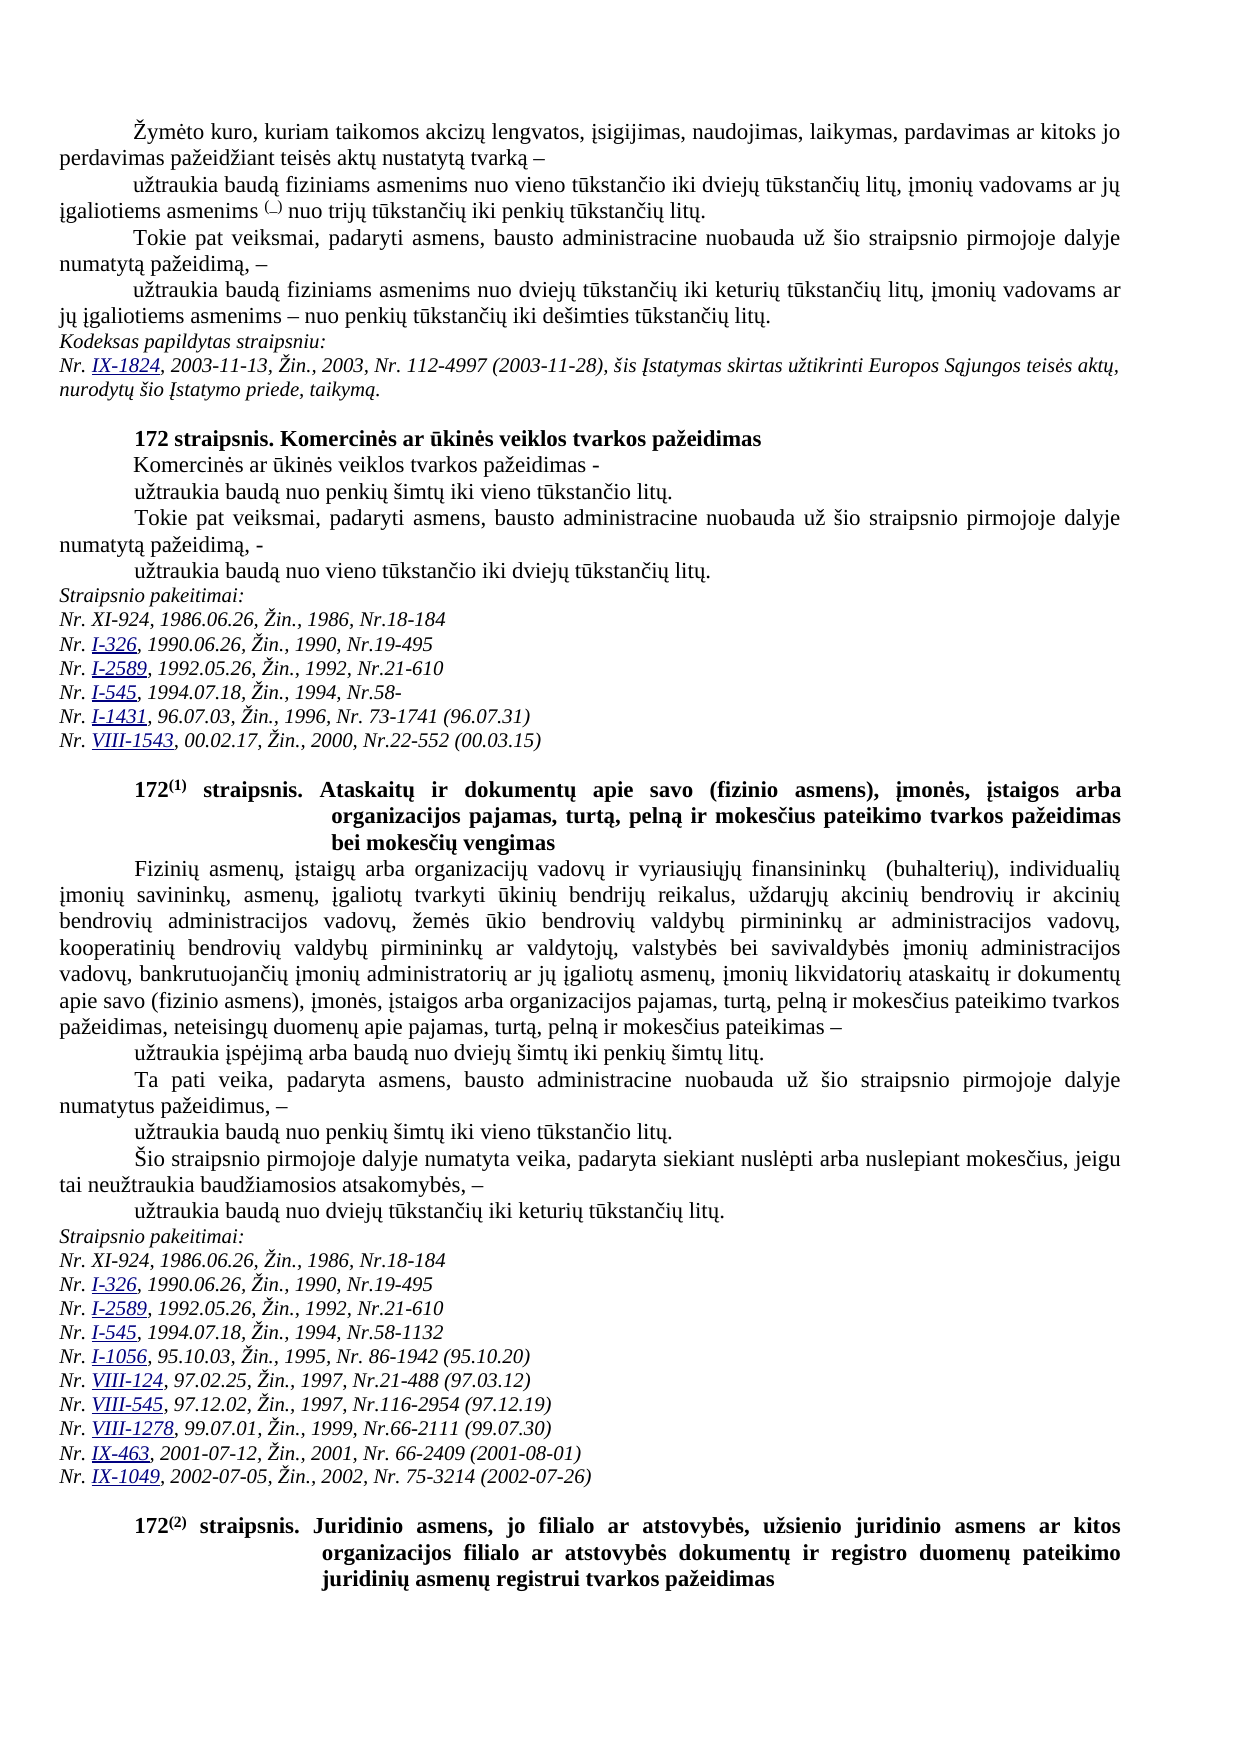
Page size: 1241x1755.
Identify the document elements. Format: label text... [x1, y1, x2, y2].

text Nr. I-1431, 96.07.03, Žin., 1996, Nr. 73-1741 (96.07.31) [59, 704, 1122, 728]
text Komercinės ar ūkinės veiklos tvarkos pažeidimas - [59, 452, 1122, 478]
text Nr. VIII-124, 97.02.25, Žin., 1997, Nr.21-488 (97.03.12) [59, 1368, 1122, 1392]
text Fizinių asmenų, įstaigų arba organizacijų vadovų ir vyriausiųjų finansininkų (buhalterių), individualių įmonių savininkų, asmenų, įgaliotų tvarkyti ūkinių bendrijų reikalus, uždarųjų akcinių bendrovių ir akcinių bendrovių administracijos vadovų, žemės ūkio bendrovių valdybų pirmininkų ar administracijos vadovų, kooperatinių bendrovių valdybų pirmininkų ar valdytojų, valstybės bei savivaldybės įmonių administracijos vadovų, bankrutuojančių įmonių administratorių ar jų įgaliotų asmenų, įmonių likvidatorių ataskaitų ir dokumentų apie savo (fizinio asmens), įmonės, įstaigos arba organizacijos pajamas, turtą, pelną ir mokesčius pateikimo tvarkos pažeidimas, neteisingų duomenų apie pajamas, turtą, pelną ir mokesčius pateikimas – [59, 855, 1122, 1039]
text Straipsnio pakeitimai: [59, 583, 1122, 607]
text Nr. I-545, 1994.07.18, Žin., 1994, Nr.58-1132 [59, 1320, 1122, 1344]
text užtraukia baudą nuo penkių šimtų iki vieno tūkstančio litų. [59, 478, 1122, 504]
text Tokie pat veiksmai, padaryti asmens, bausto administracine nuobauda už šio straipsnio pirmojoje dalyje numatytą pažeidimą, - [59, 504, 1122, 557]
text Nr. VIII-1543, 00.02.17, Žin., 2000, Nr.22-552 (00.03.15) [59, 728, 1122, 752]
text Žymėto kuro, kuriam taikomos akcizų lengvatos, įsigijimas, naudojimas, laikymas, pardavimas ar kitoks jo perdavimas pažeidžiant teisės aktų nustatytą tvarką – [59, 118, 1122, 171]
text Nr. IX-1049, 2002-07-05, Žin., 2002, Nr. 75-3214 (2002-07-26) [59, 1464, 1122, 1488]
text Straipsnio pakeitimai: [59, 1224, 1122, 1248]
text Šio straipsnio pirmojoje dalyje numatyta veika, padaryta siekiant nuslėpti arba nuslepiant mokesčius, jeigu tai neužtraukia baudžiamosios atsakomybės, – [59, 1145, 1122, 1197]
text Nr. I-326, 1990.06.26, Žin., 1990, Nr.19-495 [59, 1272, 1122, 1296]
text 172(1) straipsnis. Ataskaitų ir dokumentų apie savo (fizinio asmens), įmonės, įstaigos arba organizacijos pajamas, turtą, pelną ir mokesčius pateikimo tvarkos pažeidimas bei mokesčių vengimas [134, 776, 1122, 855]
text Kodeksas papildytas straipsniu: [59, 329, 1122, 353]
text Tokie pat veiksmai, padaryti asmens, bausto administracine nuobauda už šio straipsnio pirmojoje dalyje numatytą pažeidimą, – [59, 223, 1122, 276]
text Nr. I-2589, 1992.05.26, Žin., 1992, Nr.21-610 [59, 1296, 1122, 1320]
text užtraukia baudą fiziniams asmenims nuo vieno tūkstančio iki dviejų tūkstančių litų, įmonių vadovams ar jų įgaliotiems asmenims (_) nuo trijų tūkstančių iki penkių tūkstančių litų. [59, 171, 1122, 223]
text užtraukia įspėjimą arba baudą nuo dviejų šimtų iki penkių šimtų litų. [59, 1039, 1122, 1066]
text Ta pati veika, padaryta asmens, bausto administracine nuobauda už šio straipsnio pirmojoje dalyje numatytus pažeidimus, – [59, 1066, 1122, 1118]
text Nr. I-2589, 1992.05.26, Žin., 1992, Nr.21-610 [59, 656, 1122, 679]
text Nr. XI-924, 1986.06.26, Žin., 1986, Nr.18-184 [59, 1248, 1122, 1272]
text Nr. IX-463, 2001-07-12, Žin., 2001, Nr. 66-2409 (2001-08-01) [59, 1440, 1122, 1464]
text užtraukia baudą nuo dviejų tūkstančių iki keturių tūkstančių litų. [59, 1197, 1122, 1224]
text užtraukia baudą nuo penkių šimtų iki vieno tūkstančio litų. [59, 1118, 1122, 1145]
text Nr. XI-924, 1986.06.26, Žin., 1986, Nr.18-184 [59, 607, 1122, 631]
text 172(2) straipsnis. Juridinio asmens, jo filialo ar atstovybės, užsienio juridinio asmens ar kitos organizacijos filialo ar atstovybės dokumentų ir registro duomenų pateikimo juridinių asmenų registrui tvarkos pažeidimas [134, 1513, 1122, 1592]
text Nr. I-1056, 95.10.03, Žin., 1995, Nr. 86-1942 (95.10.20) [59, 1344, 1122, 1368]
text 172 straipsnis. Komercinės ar ūkinės veiklos tvarkos pažeidimas [59, 425, 1122, 452]
text užtraukia baudą nuo vieno tūkstančio iki dviejų tūkstančių litų. [59, 557, 1122, 583]
text užtraukia baudą fiziniams asmenims nuo dviejų tūkstančių iki keturių tūkstančių litų, įmonių vadovams ar jų įgaliotiems asmenims – nuo penkių tūkstančių iki dešimties tūkstančių litų. [59, 276, 1122, 329]
text Nr. IX-1824, 2003-11-13, Žin., 2003, Nr. 112-4997 (2003-11-28), šis Įstatymas skirtas užtikrinti Europos Sąjungos teisės aktų, nurodytų šio Įstatymo priede, taikymą. [59, 353, 1122, 401]
text Nr. I-326, 1990.06.26, Žin., 1990, Nr.19-495 [59, 631, 1122, 656]
text Nr. VIII-1278, 99.07.01, Žin., 1999, Nr.66-2111 (99.07.30) [59, 1416, 1122, 1440]
text Nr. I-545, 1994.07.18, Žin., 1994, Nr.58- [59, 679, 1122, 704]
text Nr. VIII-545, 97.12.02, Žin., 1997, Nr.116-2954 (97.12.19) [59, 1392, 1122, 1416]
